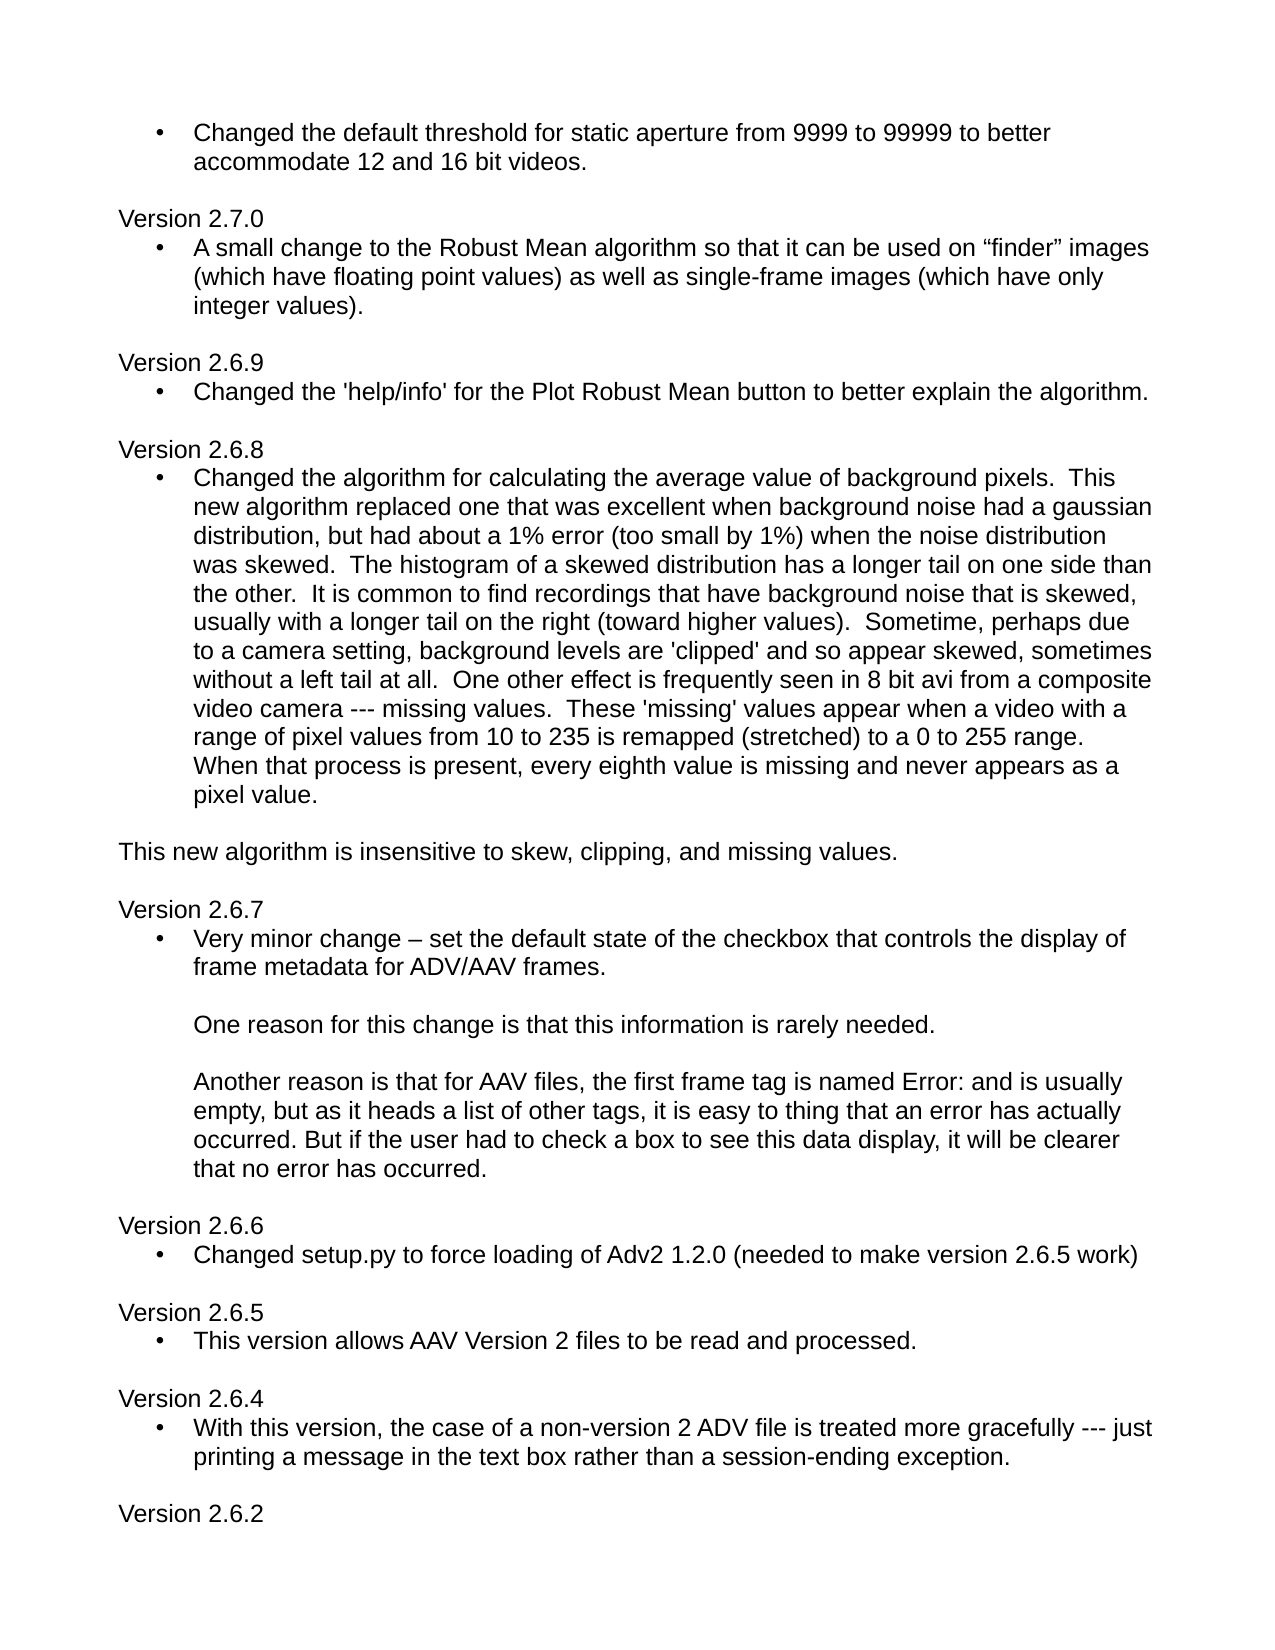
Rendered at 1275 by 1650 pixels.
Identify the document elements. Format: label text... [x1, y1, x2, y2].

text Version 2.6.5 [118, 1297, 1157, 1326]
text Version 2.6.2 [118, 1499, 1157, 1528]
list Changed the 'help/info' for the Plot Robust Mean button to better explain the algorithm. [156, 377, 1157, 435]
list Changed the default threshold for static aperture from 9999 to 99999 to better accommodate 12 and 16 bit videos. [156, 118, 1157, 204]
text This new algorithm is insensitive to skew, clipping, and missing values. [118, 837, 1157, 895]
list Changed the algorithm for calculating the average value of background pixels. This new algorithm replaced one that was excellent when background noise had a gaussian distribution, but had about a 1% error (too small by 1%) when the noise distribution was skewed. The histogram of a skewed distribution has a longer tail on one side than the other. It is common to find recordings that have background noise that is skewed, usually with a longer tail on the right (toward higher values). Sometime, perhaps due to a camera setting, background levels are 'clipped' and so appear skewed, sometimes without a left tail at all. One other effect is frequently seen in 8 bit avi from a composite video camera --- missing values. These 'missing' values appear when a video with a range of pixel values from 10 to 235 is remapped (stretched) to a 0 to 255 range. When that process is present, every eighth value is missing and never appears as a pixel value. [156, 463, 1157, 837]
list This version allows AAV Version 2 files to be read and processed. [156, 1326, 1157, 1384]
text Version 2.6.4 [118, 1384, 1157, 1413]
list Very minor change – set the default state of the checkbox that controls the display of frame metadata for ADV/AAV frames. One reason for this change is that this information is rarely needed. Another reason is that for AAV files, the first frame tag is named Error: and is usually empty, but as it heads a list of other tags, it is easy to thing that an error has actually occurred. But if the user had to check a box to see this data display, it will be clearer that no error has occurred. [156, 923, 1157, 1211]
list Changed setup.py to force loading of Adv2 1.2.0 (needed to make version 2.6.5 work) [156, 1240, 1157, 1269]
list A small change to the Robust Mean algorithm so that it can be used on “finder” images (which have floating point values) as well as single-frame images (which have only integer values). [156, 233, 1157, 319]
text Version 2.6.8 [118, 435, 1157, 463]
text Version 2.7.0 [118, 204, 1157, 233]
text Version 2.6.7 [118, 895, 1157, 923]
list With this version, the case of a non-version 2 ADV file is treated more gracefully --- just printing a message in the text box rather than a session-ending exception. [156, 1413, 1157, 1499]
text Version 2.6.9 [118, 348, 1157, 377]
text Version 2.6.6 [118, 1211, 1157, 1240]
